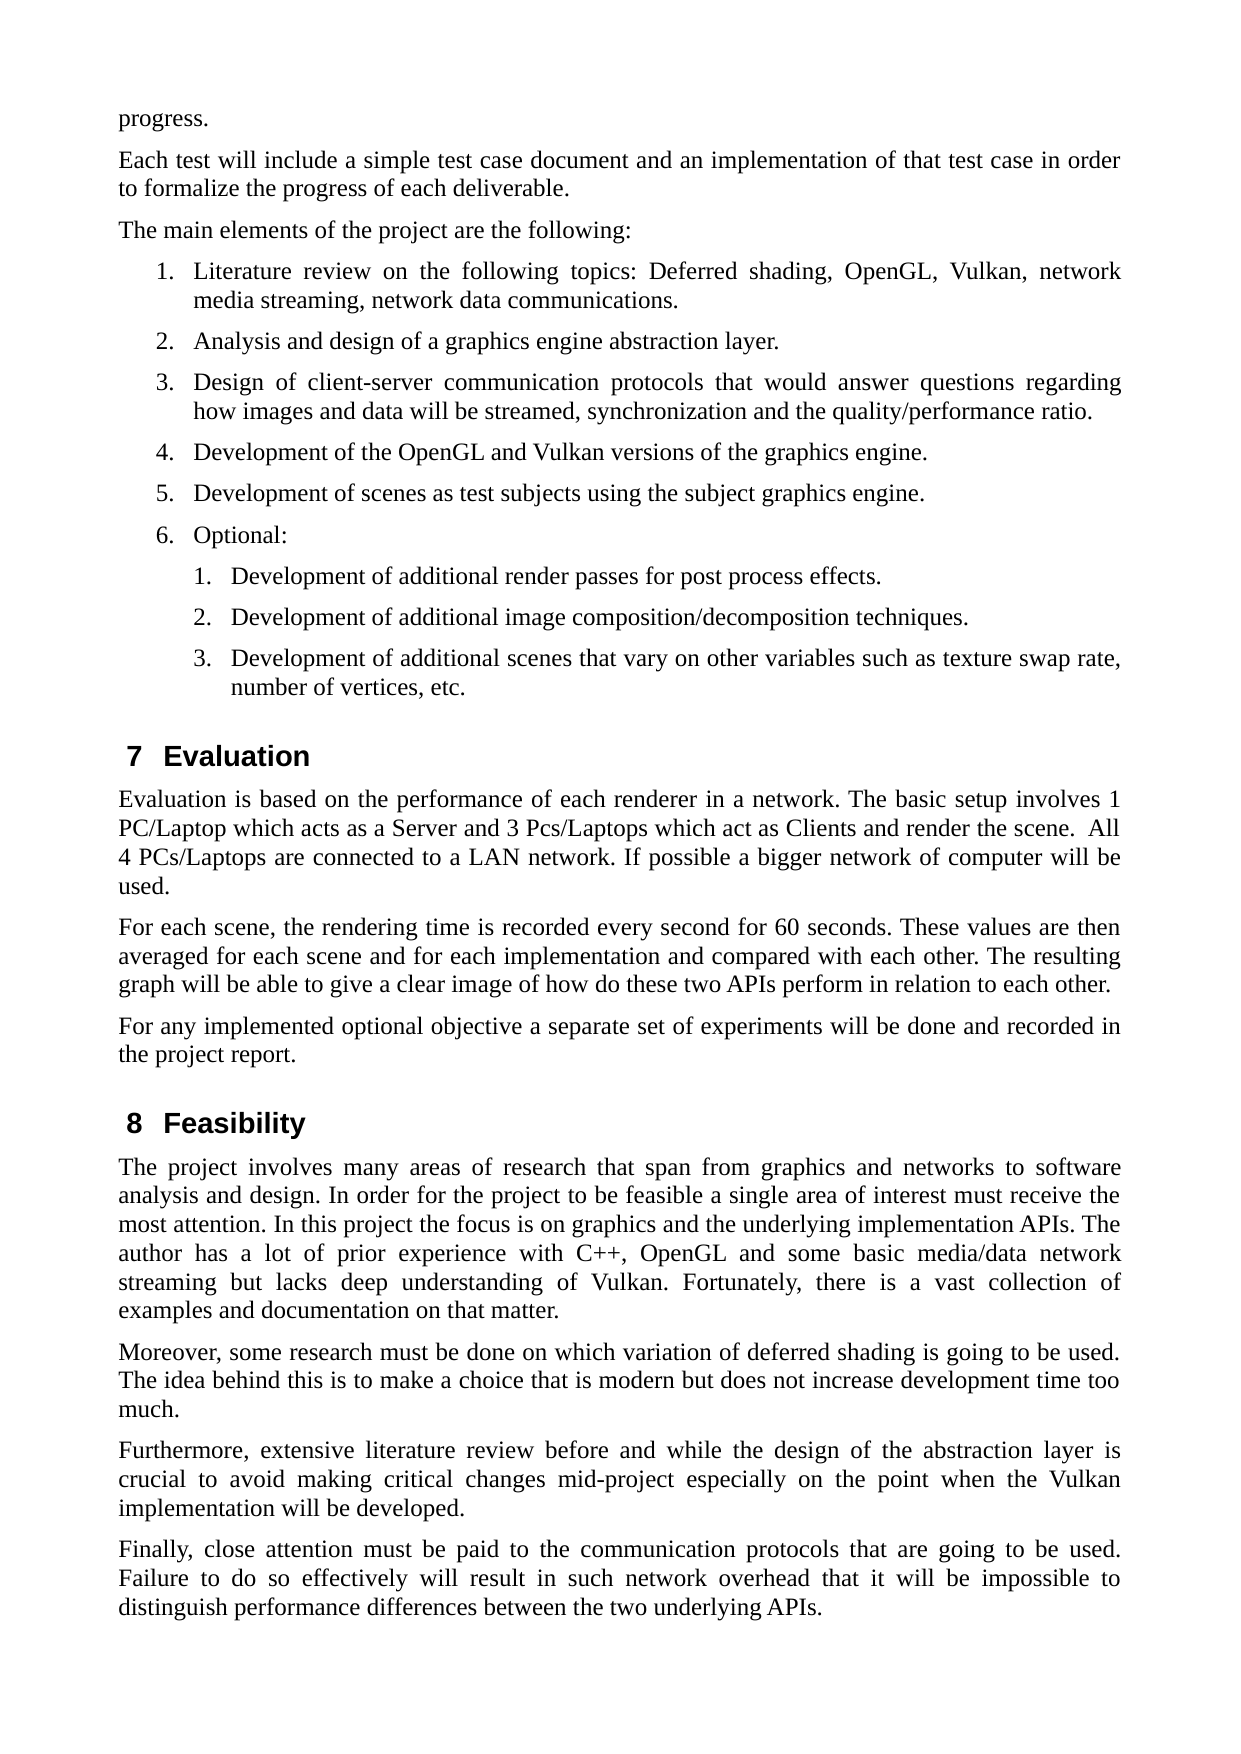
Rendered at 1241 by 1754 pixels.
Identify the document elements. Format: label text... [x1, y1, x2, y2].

text Evaluation is based on the performance of each renderer in a network. The basic setup involves 1 PC/Laptop which acts as a Server and 3 Pcs/Laptops which act as Clients and render the scene. All 4 PCs/Laptops are connected to a LAN network. If possible a bigger network of computer will be used. [118, 784, 1122, 899]
list Design of client-server communication protocols that would answer questions regarding how images and data will be streamed, synchronization and the quality/performance ratio. [156, 367, 1122, 425]
text Finally, close attention must be paid to the communication protocols that are going to be used. Failure to do so effectively will result in such network overhead that it will be impossible to distinguish performance differences between the two underlying APIs. [118, 1534, 1122, 1621]
text Each test will include a simple test case document and an implementation of that test case in order to formalize the progress of each deliverable. [118, 145, 1122, 202]
list Literature review on the following topics: Deferred shading, OpenGL, Vulkan, network media streaming, network data communications. [156, 256, 1122, 313]
list Development of the OpenGL and Vulkan versions of the graphics engine. [156, 437, 1122, 466]
subtitle Feasibility [118, 1106, 1122, 1139]
text The project involves many areas of research that span from graphics and networks to software analysis and design. In order for the project to be feasible a single area of interest must receive the most attention. In this project the focus is on graphics and the underlying implementation APIs. The author has a lot of prior experience with C++, OpenGL and some basic media/data network streaming but lacks deep understanding of Vulkan. Fortunately, there is a vast collection of examples and documentation on that matter. [118, 1152, 1122, 1324]
text progress. [118, 103, 1122, 132]
list Analysis and design of a graphics engine abstraction layer. [156, 326, 1122, 355]
text For any implemented optional objective a separate set of experiments will be done and recorded in the project report. [118, 1011, 1122, 1068]
text Moreover, some research must be done on which variation of deferred shading is going to be used. The idea behind this is to make a choice that is modern but does not increase development time too much. [118, 1337, 1122, 1423]
list Development of additional render passes for post process effects. [193, 561, 1122, 590]
list Development of additional scenes that vary on other variables such as texture swap rate, number of vertices, etc. [193, 643, 1122, 701]
text The main elements of the project are the following: [118, 215, 1122, 243]
list Development of scenes as test subjects using the subject graphics engine. [156, 478, 1122, 507]
subtitle Evaluation [118, 738, 1122, 772]
text For each scene, the rendering time is recorded every second for 60 seconds. These values are then averaged for each scene and for each implementation and compared with each other. The resulting graph will be able to give a clear image of how do these two APIs perform in relation to each other. [118, 912, 1122, 998]
list Development of additional image composition/decomposition techniques. [193, 602, 1122, 631]
text Furthermore, extensive literature review before and while the design of the abstraction layer is crucial to avoid making critical changes mid-project especially on the point when the Vulkan implementation will be developed. [118, 1436, 1122, 1522]
list Optional: [156, 520, 1122, 548]
